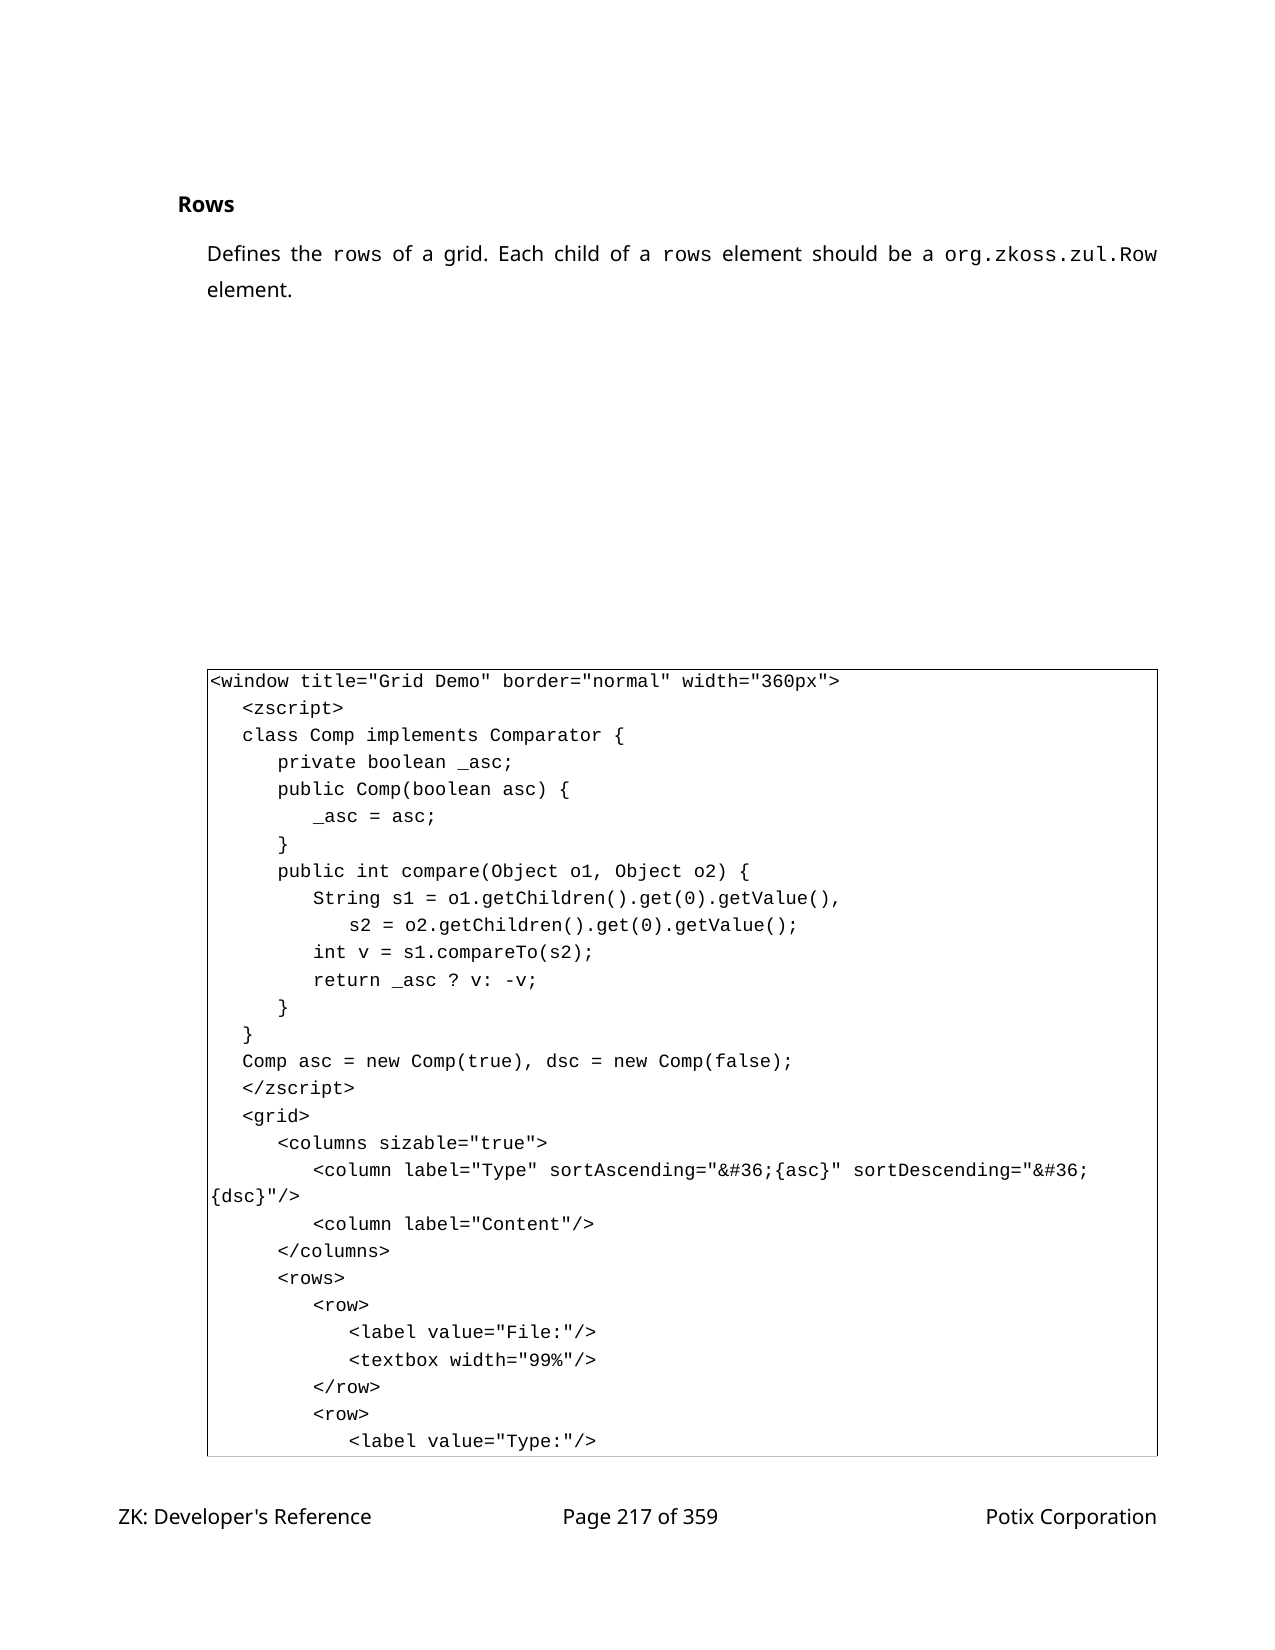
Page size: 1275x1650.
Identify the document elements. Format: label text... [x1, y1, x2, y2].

text <label value="Type:"/> [208, 1429, 1157, 1456]
text public Comp(boolean asc) { [208, 777, 1157, 801]
text class Comp implements Comparator { [208, 723, 1157, 747]
text return _asc ? v: -v; [208, 967, 1157, 992]
text <textbox width="99%"/> [208, 1347, 1157, 1372]
text } [208, 995, 1157, 1019]
text <row> [208, 1293, 1157, 1317]
text <row> [208, 1402, 1157, 1426]
text <column label="Type" sortAscending="&#36;{asc}" sortDescending="&#36;{dsc}"/> [208, 1158, 1157, 1209]
text <columns sizable="true"> [208, 1131, 1157, 1155]
text <column label="Content"/> [208, 1212, 1157, 1236]
text </row> [208, 1375, 1157, 1399]
text Comp asc = new Comp(true), dsc = new Comp(false); [208, 1049, 1157, 1073]
text String s1 = o1.getChildren().get(0).getValue(), [208, 886, 1157, 910]
text <label value="File:"/> [208, 1320, 1157, 1344]
text int v = s1.compareTo(s2); [208, 940, 1157, 964]
text } [208, 832, 1157, 856]
text <window title="Grid Demo" border="normal" width="360px"> [208, 670, 1157, 693]
text public int compare(Object o1, Object o2) { [208, 859, 1157, 883]
text <rows> [208, 1266, 1157, 1290]
text </columns> [208, 1239, 1157, 1263]
text _asc = asc; [208, 804, 1157, 829]
subtitle Rows [177, 189, 1157, 219]
text } [208, 1022, 1157, 1046]
text s2 = o2.getChildren().get(0).getValue(); [208, 913, 1157, 937]
text Defines the rows of a grid. Each child of a rows element should be a org.zkoss.zul.Row element. [207, 239, 1157, 303]
text </zscript> [208, 1076, 1157, 1101]
text <grid> [208, 1103, 1157, 1128]
text private boolean _asc; [208, 750, 1157, 774]
text <zscript> [208, 696, 1157, 720]
